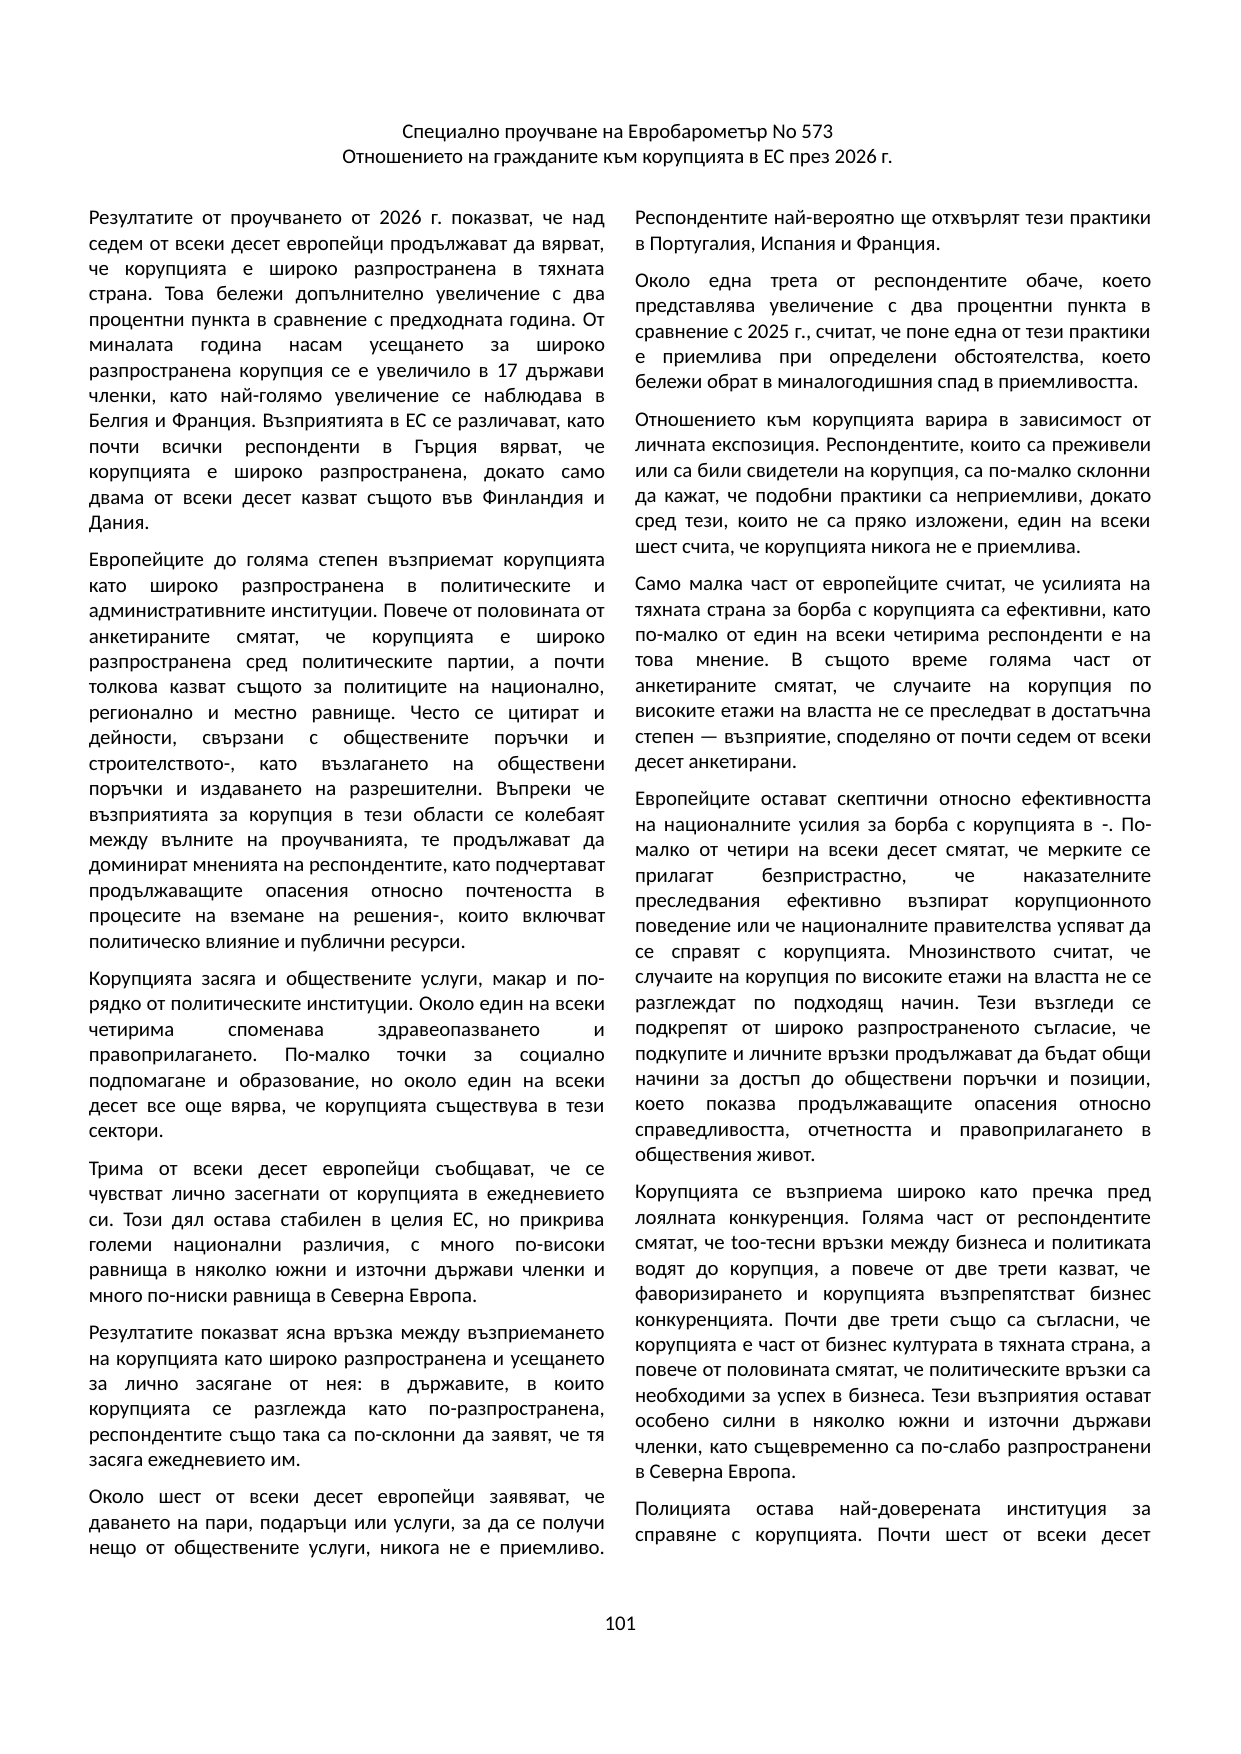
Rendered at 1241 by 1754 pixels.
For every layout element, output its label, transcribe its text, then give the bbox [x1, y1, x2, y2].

text Резултатите от проучването от 2026 г. показват, че над седем от всеки десет европейци продължават да вярват, че корупцията е широко разпространена в тяхната страна. Това бележи допълнително увеличение с два процентни пункта в сравнение с предходната година. От миналата година насам усещането за широко разпространена корупция се е увеличило в 17 държави членки, като най-голямо увеличение се наблюдава в Белгия и Франция. Възприятията в ЕС се различават, като почти всички респонденти в Гърция вярват, че корупцията е широко разпространена, докато само двама от всеки десет казват същото във Финландия и Дания. [88, 204, 605, 535]
text Корупцията засяга и обществените услуги, макар и по-рядко от политическите институции. Около един на всеки четирима споменава здравеопазването и правоприлагането. По-малко точки за социално подпомагане и образование, но около един на всеки десет все още вярва, че корупцията съществува в тези сектори. [88, 965, 605, 1143]
text Респондентите най-вероятно ще отхвърлят тези практики в Португалия, Испания и Франция. [635, 204, 1152, 255]
text Полицията остава най-доверената институция за справяне с корупцията. Почти шест от всеки десет [635, 1496, 1152, 1546]
text Европейците до голяма степен възприемат корупцията като широко разпространена в политическите и административните институции. Повече от половината от анкетираните смятат, че корупцията е широко разпространена сред политическите партии, а почти толкова казват същото за политиците на национално, регионално и местно равнище. Често се цитират и дейности, свързани с обществените поръчки и строителството‑, като възлагането на обществени поръчки и издаването на разрешителни. Въпреки че възприятията за корупция в тези области се колебаят между вълните на проучванията, те продължават да доминират мненията на респондентите, като подчертават продължаващите опасения относно почтеността в процесите на вземане на решения‑, които включват политическо влияние и публични ресурси. [88, 547, 605, 953]
text Отношението към корупцията варира в зависимост от личната експозиция. Респондентите, които са преживели или са били свидетели на корупция, са по-малко склонни да кажат, че подобни практики са неприемливи, докато сред тези, които не са пряко изложени, един на всеки шест счита, че корупцията никога не е приемлива. [635, 406, 1152, 558]
text Европейците остават скептични относно ефективността на националните усилия за борба с корупцията в ‑. По-малко от четири на всеки десет смятат, че мерките се прилагат безпристрастно, че наказателните преследвания ефективно възпират корупционното поведение или че националните правителства успяват да се справят с корупцията. Мнозинството считат, че случаите на корупция по високите етажи на властта не се разглеждат по подходящ начин. Тези възгледи се подкрепят от широко разпространеното съгласие, че подкупите и личните връзки продължават да бъдат общи начини за достъп до обществени поръчки и позиции, което показва продължаващите опасения относно справедливостта, отчетността и правоприлагането в обществения живот. [635, 786, 1152, 1167]
text Корупцията се възприема широко като пречка пред лоялната конкуренция. Голяма част от респондентите смятат, че too‑тесни връзки между бизнеса и политиката водят до корупция, а повече от две трети казват, че фаворизирането и корупцията възпрепятстват бизнес конкуренцията. Почти две трети също са съгласни, че корупцията е част от бизнес културата в тяхната страна, а повече от половината смятат, че политическите връзки са необходими за успех в бизнеса. Тези възприятия остават особено силни в няколко южни и източни държави членки, като същевременно са по-слабо разпространени в Северна Европа. [635, 1179, 1152, 1484]
text Резултатите показват ясна връзка между възприемането на корупцията като широко разпространена и усещането за лично засягане от нея: в държавите, в които корупцията се разглежда като по-разпространена, респондентите също така са по-склонни да заявят, че тя засяга ежедневието им. [88, 1319, 605, 1472]
text Трима от всеки десет европейци съобщават, че се чувстват лично засегнати от корупцията в ежедневието си. Този дял остава стабилен в целия ЕС, но прикрива големи национални различия, с много по-високи равнища в няколко южни и източни държави членки и много по-ниски равнища в Северна Европа. [88, 1155, 605, 1307]
text Около шест от всеки десет европейци заявяват, че даването на пари, подаръци или услуги, за да се получи нещо от обществените услуги, никога не е приемливо. [88, 1484, 605, 1560]
text Около една трета от респондентите обаче, което представлява увеличение с два процентни пункта в сравнение с 2025 г., считат, че поне една от тези практики е приемлива при определени обстоятелства, което бележи обрат в миналогодишния спад в приемливостта. [635, 267, 1152, 394]
text Само малка част от европейците считат, че усилията на тяхната страна за борба с корупцията са ефективни, като по-малко от един на всеки четирима респонденти е на това мнение. В същото време голяма част от анкетираните смятат, че случаите на корупция по високите етажи на властта не се преследват в достатъчна степен — възприятие, споделяно от почти седем от всеки десет анкетирани. [635, 570, 1152, 774]
